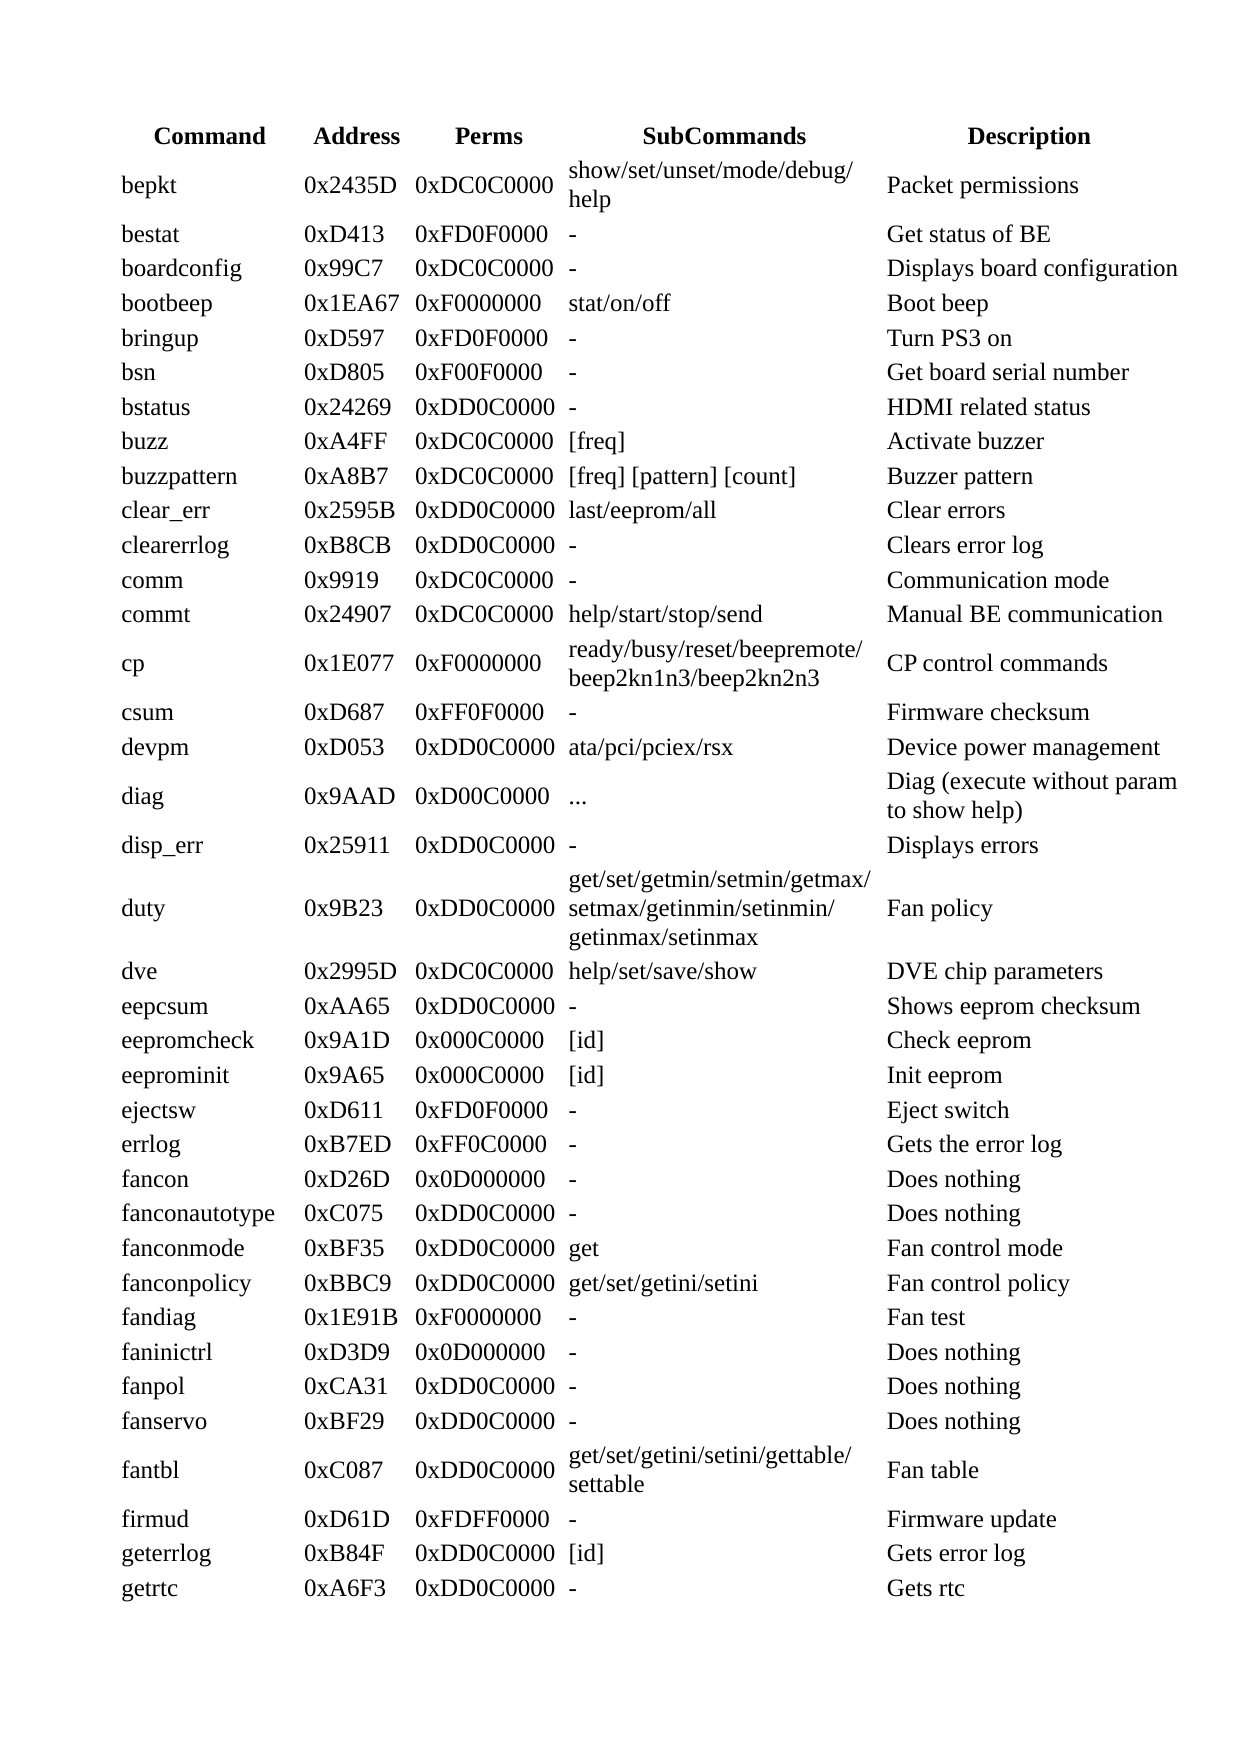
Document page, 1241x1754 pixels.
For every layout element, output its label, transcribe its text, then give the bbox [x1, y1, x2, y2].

table_cell bsn [118, 354, 301, 389]
table_cell 0xD597 [301, 320, 412, 354]
table_cell Communication mode [884, 562, 1181, 596]
table_cell 0xD053 [301, 729, 412, 763]
table_cell Activate buzzer [884, 424, 1181, 458]
table_cell Init eeprom [884, 1057, 1181, 1092]
table_cell eeprominit [118, 1057, 301, 1092]
table_cell 0x1E077 [301, 631, 412, 694]
table_cell 0x9A65 [301, 1057, 412, 1092]
table_cell bestat [118, 216, 301, 251]
table_cell ... [565, 764, 884, 827]
table_cell 0xFD0F0000 [412, 320, 565, 354]
table_cell CP control commands [884, 631, 1181, 694]
table_header SubCommands [565, 118, 884, 153]
table_cell [id] [565, 1023, 884, 1057]
table_cell 0x0D000000 [412, 1334, 565, 1368]
table_cell fanpol [118, 1369, 301, 1403]
table_cell bstatus [118, 389, 301, 423]
table_cell 0xD3D9 [301, 1334, 412, 1368]
table_cell 0xD61D [301, 1501, 412, 1536]
table_cell 0xF0000000 [412, 1299, 565, 1334]
table_cell 0xFD0F0000 [412, 216, 565, 251]
table_cell buzzpattern [118, 458, 301, 493]
table_cell - [565, 1161, 884, 1196]
table_cell last/eeprom/all [565, 493, 884, 527]
table_cell 0xDD0C0000 [412, 729, 565, 763]
table_cell fanconpolicy [118, 1265, 301, 1299]
table_cell 0xDC0C0000 [412, 562, 565, 596]
table_cell 0xDD0C0000 [412, 827, 565, 861]
table_cell [id] [565, 1536, 884, 1570]
table_header Perms [412, 118, 565, 153]
table_cell Fan control mode [884, 1230, 1181, 1265]
table_cell 0xF0000000 [412, 285, 565, 320]
table_cell - [565, 1501, 884, 1536]
table_cell ejectsw [118, 1092, 301, 1126]
table_cell Gets the error log [884, 1126, 1181, 1161]
table_cell 0xF0000000 [412, 631, 565, 694]
table_cell Does nothing [884, 1369, 1181, 1403]
table_cell comm [118, 562, 301, 596]
table_cell Clear errors [884, 493, 1181, 527]
table_cell 0x1E91B [301, 1299, 412, 1334]
table_cell 0x000C0000 [412, 1023, 565, 1057]
table_cell Gets rtc [884, 1570, 1181, 1605]
table_cell get/set/getini/setini [565, 1265, 884, 1299]
table_cell 0xDC0C0000 [412, 954, 565, 988]
table_cell cp [118, 631, 301, 694]
table_cell 0x9AAD [301, 764, 412, 827]
table_cell get/set/getmin/setmin/getmax/setmax/getinmin/setinmin/getinmax/setinmax [565, 861, 884, 953]
table_cell - [565, 527, 884, 562]
table_cell - [565, 354, 884, 389]
table_cell 0xAA65 [301, 988, 412, 1023]
table_cell 0xDD0C0000 [412, 1265, 565, 1299]
table_cell Does nothing [884, 1161, 1181, 1196]
table_cell 0x9B23 [301, 861, 412, 953]
table_cell DVE chip parameters [884, 954, 1181, 988]
table_cell - [565, 1334, 884, 1368]
table_cell bringup [118, 320, 301, 354]
table_cell Firmware update [884, 1501, 1181, 1536]
table_cell 0xBBC9 [301, 1265, 412, 1299]
table_cell HDMI related status [884, 389, 1181, 423]
table_cell 0xD687 [301, 694, 412, 729]
table_cell fantbl [118, 1438, 301, 1501]
table_cell - [565, 562, 884, 596]
table_cell ready/busy/reset/beepremote/beep2kn1n3/beep2kn2n3 [565, 631, 884, 694]
table_cell 0xA6F3 [301, 1570, 412, 1605]
table_cell 0xDD0C0000 [412, 1230, 565, 1265]
table_cell 0x24907 [301, 596, 412, 631]
table_cell 0xFD0F0000 [412, 1092, 565, 1126]
table_cell Diag (execute without param to show help) [884, 764, 1181, 827]
table_cell Turn PS3 on [884, 320, 1181, 354]
table_cell [freq] [565, 424, 884, 458]
table_cell 0x99C7 [301, 251, 412, 285]
table_cell - [565, 827, 884, 861]
table_cell Does nothing [884, 1403, 1181, 1438]
table_cell fanservo [118, 1403, 301, 1438]
table_cell Gets error log [884, 1536, 1181, 1570]
table_cell 0xCA31 [301, 1369, 412, 1403]
table_cell clearerrlog [118, 527, 301, 562]
table_cell devpm [118, 729, 301, 763]
table_cell 0x9919 [301, 562, 412, 596]
table_cell 0xDD0C0000 [412, 1196, 565, 1230]
table_cell getrtc [118, 1570, 301, 1605]
table_cell Get status of BE [884, 216, 1181, 251]
table_cell 0xDD0C0000 [412, 1438, 565, 1501]
table_cell fanconmode [118, 1230, 301, 1265]
table_cell 0x25911 [301, 827, 412, 861]
table_cell Device power management [884, 729, 1181, 763]
table_cell help/set/save/show [565, 954, 884, 988]
table_cell Fan policy [884, 861, 1181, 953]
table_cell 0xDD0C0000 [412, 1403, 565, 1438]
table_cell 0x0D000000 [412, 1161, 565, 1196]
table_cell dve [118, 954, 301, 988]
table_cell geterrlog [118, 1536, 301, 1570]
table_cell 0xDC0C0000 [412, 596, 565, 631]
table_header Description [884, 118, 1181, 153]
table_cell bepkt [118, 153, 301, 216]
table_cell firmud [118, 1501, 301, 1536]
table_cell buzz [118, 424, 301, 458]
table_cell 0x1EA67 [301, 285, 412, 320]
table_cell ata/pci/pciex/rsx [565, 729, 884, 763]
table_cell fanconautotype [118, 1196, 301, 1230]
table_header Command [118, 118, 301, 153]
table_cell diag [118, 764, 301, 827]
table_cell eepromcheck [118, 1023, 301, 1057]
table_cell disp_err [118, 827, 301, 861]
table_cell Does nothing [884, 1334, 1181, 1368]
table_cell 0xDD0C0000 [412, 493, 565, 527]
table_cell Eject switch [884, 1092, 1181, 1126]
table_cell boardconfig [118, 251, 301, 285]
table_cell - [565, 988, 884, 1023]
table_cell 0x2595B [301, 493, 412, 527]
table_cell Does nothing [884, 1196, 1181, 1230]
table_cell 0xD26D [301, 1161, 412, 1196]
table_cell 0xBF29 [301, 1403, 412, 1438]
table_cell 0xD805 [301, 354, 412, 389]
table_cell - [565, 1196, 884, 1230]
table_cell 0xFDFF0000 [412, 1501, 565, 1536]
table_cell - [565, 320, 884, 354]
table_cell 0xDC0C0000 [412, 424, 565, 458]
table_cell Fan test [884, 1299, 1181, 1334]
table_cell 0xD00C0000 [412, 764, 565, 827]
table_cell 0xDD0C0000 [412, 988, 565, 1023]
table_cell csum [118, 694, 301, 729]
table_cell Fan control policy [884, 1265, 1181, 1299]
table_cell 0xB7ED [301, 1126, 412, 1161]
table_cell 0xDD0C0000 [412, 861, 565, 953]
table_cell 0xA4FF [301, 424, 412, 458]
table_cell 0xDC0C0000 [412, 251, 565, 285]
table_cell 0x24269 [301, 389, 412, 423]
table_cell commt [118, 596, 301, 631]
table_cell 0xDD0C0000 [412, 389, 565, 423]
table_cell 0xB8CB [301, 527, 412, 562]
table_cell - [565, 1369, 884, 1403]
table_cell - [565, 389, 884, 423]
table_cell - [565, 694, 884, 729]
table_cell - [565, 1126, 884, 1161]
table_cell 0xDD0C0000 [412, 1369, 565, 1403]
table_cell 0xDD0C0000 [412, 527, 565, 562]
table_cell 0xDC0C0000 [412, 153, 565, 216]
table_cell Buzzer pattern [884, 458, 1181, 493]
table_cell - [565, 1570, 884, 1605]
table_cell - [565, 216, 884, 251]
table_cell duty [118, 861, 301, 953]
table_cell - [565, 251, 884, 285]
table_cell eepcsum [118, 988, 301, 1023]
table_cell 0xB84F [301, 1536, 412, 1570]
table_cell help/start/stop/send [565, 596, 884, 631]
table_cell get [565, 1230, 884, 1265]
table_cell 0xDD0C0000 [412, 1570, 565, 1605]
table_cell 0xDC0C0000 [412, 458, 565, 493]
table_cell 0xBF35 [301, 1230, 412, 1265]
table_cell Get board serial number [884, 354, 1181, 389]
table_cell Check eeprom [884, 1023, 1181, 1057]
table_cell - [565, 1299, 884, 1334]
table_cell show/set/unset/mode/debug/help [565, 153, 884, 216]
table_cell Firmware checksum [884, 694, 1181, 729]
table_cell 0x2435D [301, 153, 412, 216]
table_cell get/set/getini/setini/gettable/settable [565, 1438, 884, 1501]
table_header Address [301, 118, 412, 153]
table_cell [id] [565, 1057, 884, 1092]
table_cell 0x9A1D [301, 1023, 412, 1057]
table_cell bootbeep [118, 285, 301, 320]
table_cell Shows eeprom checksum [884, 988, 1181, 1023]
table_cell Boot beep [884, 285, 1181, 320]
table_cell Fan table [884, 1438, 1181, 1501]
table_cell fandiag [118, 1299, 301, 1334]
table_cell 0xD413 [301, 216, 412, 251]
table_cell - [565, 1092, 884, 1126]
table_cell Packet permissions [884, 153, 1181, 216]
table_cell 0xD611 [301, 1092, 412, 1126]
table_cell 0xFF0F0000 [412, 694, 565, 729]
table_cell 0xC087 [301, 1438, 412, 1501]
table_cell errlog [118, 1126, 301, 1161]
table_cell 0xC075 [301, 1196, 412, 1230]
table_cell Manual BE communication [884, 596, 1181, 631]
table_cell faninictrl [118, 1334, 301, 1368]
table_cell 0xA8B7 [301, 458, 412, 493]
table_cell 0x2995D [301, 954, 412, 988]
table_cell Clears error log [884, 527, 1181, 562]
table_cell Displays board configuration [884, 251, 1181, 285]
table_cell [freq] [pattern] [count] [565, 458, 884, 493]
table_cell stat/on/off [565, 285, 884, 320]
table_cell Displays errors [884, 827, 1181, 861]
table_cell 0xFF0C0000 [412, 1126, 565, 1161]
table_cell fancon [118, 1161, 301, 1196]
table_cell 0x000C0000 [412, 1057, 565, 1092]
table_cell - [565, 1403, 884, 1438]
table_cell clear_err [118, 493, 301, 527]
table_cell 0xF00F0000 [412, 354, 565, 389]
table_cell 0xDD0C0000 [412, 1536, 565, 1570]
